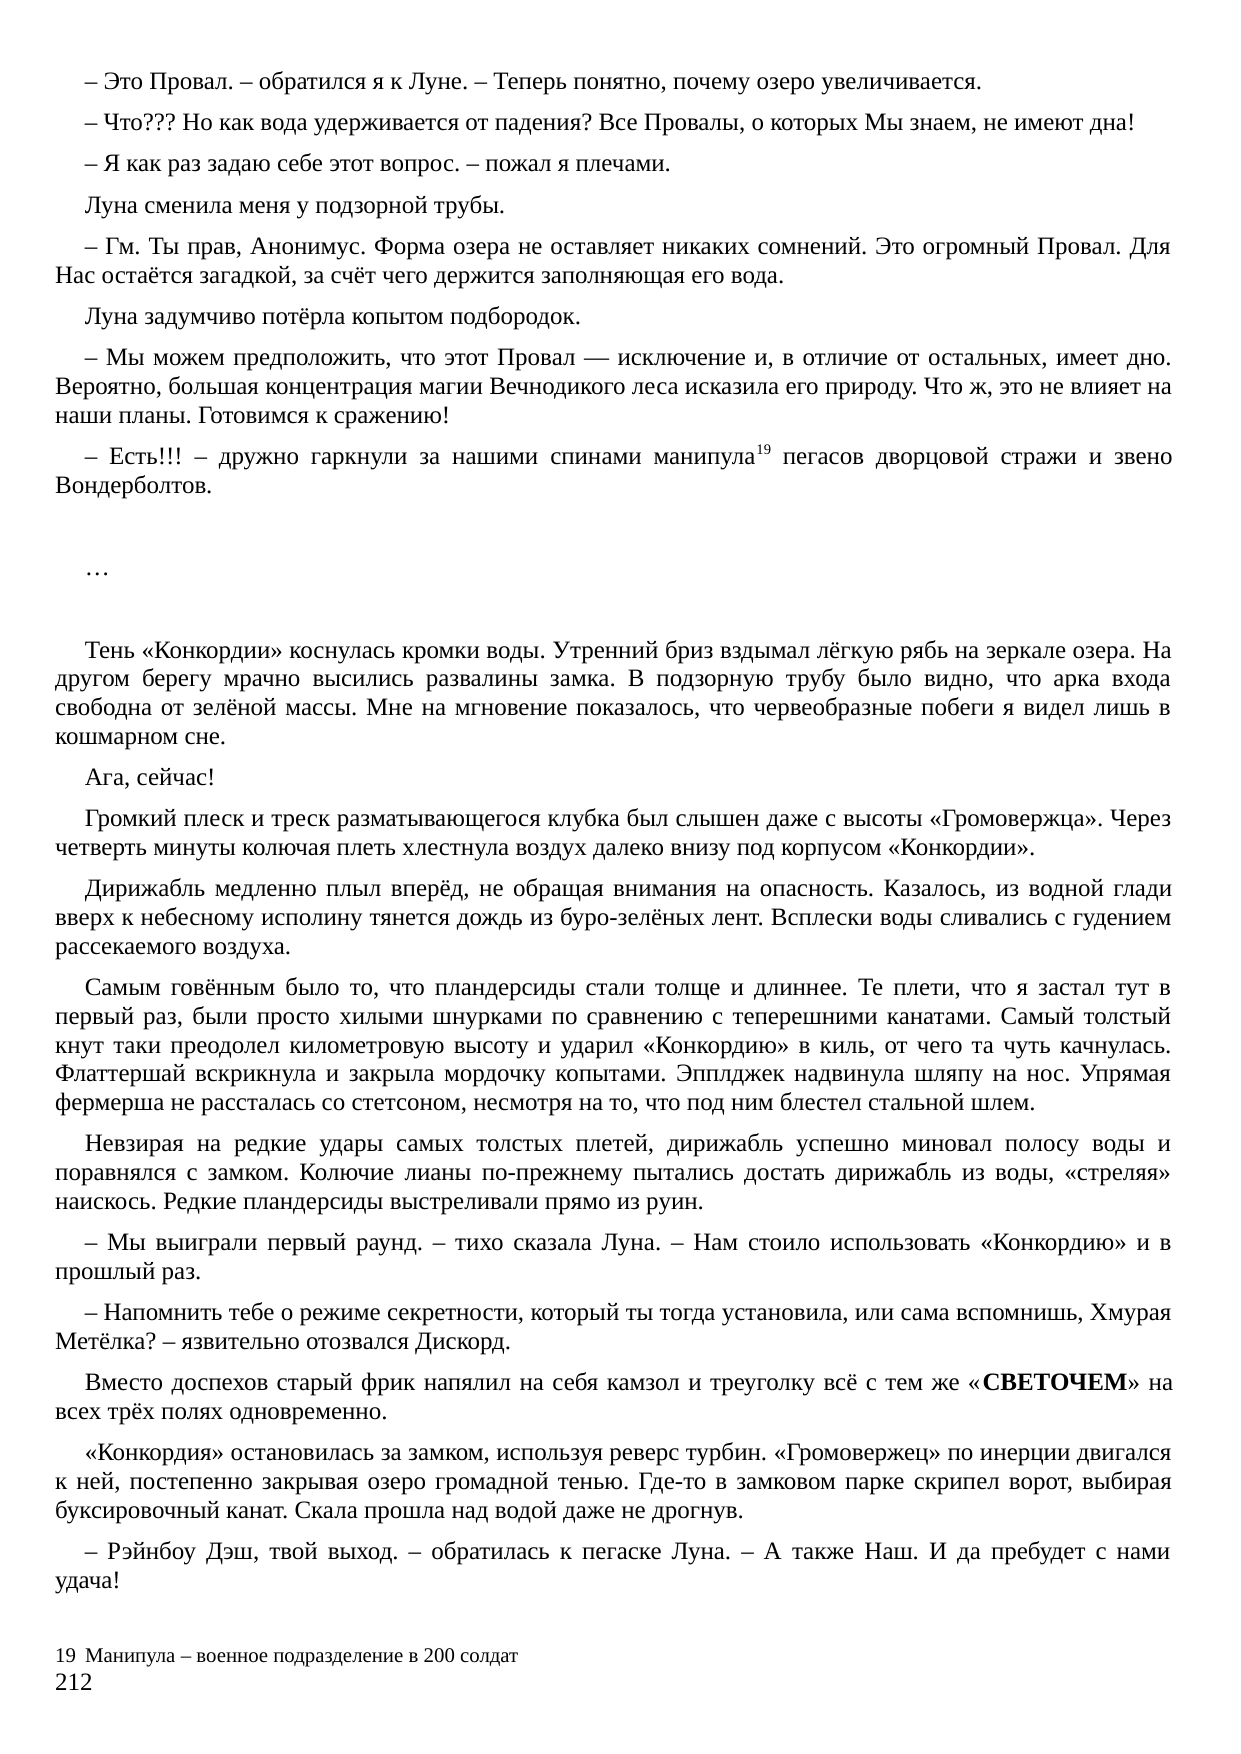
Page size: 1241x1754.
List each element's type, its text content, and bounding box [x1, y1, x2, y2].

text Ага, сейчас! [55, 762, 1173, 791]
text Манипула – военное подразделение в 200 солдат [55, 1642, 1173, 1667]
text – Это Провал. – обратился я к Луне. – Теперь понятно, почему озеро увеличивается. [55, 66, 1173, 95]
text «Конкордия» остановилась за замком, используя реверс турбин. «Громовержец» по инерции двигался к ней, постепенно закрывая озеро громадной тенью. Где-то в замковом парке скрипел ворот, выбирая буксировочный канат. Скала прошла над водой даже не дрогнув. [55, 1437, 1173, 1523]
text Луна задумчиво потёрла копытом подбородок. [55, 301, 1173, 330]
text Самым говённым было то, что пландерсиды стали толще и длиннее. Те плети, что я застал тут в первый раз, были просто хилыми шнурками по сравнению с теперешними канатами. Самый толстый кнут таки преодолел километровую высоту и ударил «Конкордию» в киль, от чего та чуть качнулась. Флаттершай вскрикнула и закрыла мордочку копытами. Эпплджек надвинула шляпу на нос. Упрямая фермерша не рассталась со стетсоном, несмотря на то, что под ним блестел стальной шлем. [55, 972, 1173, 1116]
text Луна сменила меня у подзорной трубы. [55, 190, 1173, 218]
text Тень «Конкордии» коснулась кромки воды. Утренний бриз вздымал лёгкую рябь на зеркале озера. На другом берегу мрачно высились развалины замка. В подзорную трубу было видно, что арка входа свободна от зелёной массы. Мне на мгновение показалось, что червеобразные побеги я видел лишь в кошмарном сне. [55, 635, 1173, 750]
text … [55, 552, 1173, 581]
text Вместо доспехов старый фрик напялил на себя камзол и треуголку всё с тем же «СВЕТОЧЕМ» на всех трёх полях одновременно. [55, 1367, 1173, 1425]
text – Что??? Но как вода удерживается от падения? Все Провалы, о которых Мы знаем, не имеют дна! [55, 107, 1173, 136]
text – Мы выиграли первый раунд. – тихо сказала Луна. – Нам стоило использовать «Конкордию» и в прошлый раз. [55, 1227, 1173, 1285]
text Невзирая на редкие удары самых толстых плетей, дирижабль успешно миновал полосу воды и поравнялся с замком. Колючие лианы по-прежнему пытались достать дирижабль из воды, «стреляя» наискось. Редкие пландерсиды выстреливали прямо из руин. [55, 1128, 1173, 1215]
text Дирижабль медленно плыл вперёд, не обращая внимания на опасность. Казалось, из водной глади вверх к небесному исполину тянется дождь из буро-зелёных лент. Всплески воды сливались с гудением рассекаемого воздуха. [55, 873, 1173, 960]
text – Я как раз задаю себе этот вопрос. – пожал я плечами. [55, 148, 1173, 177]
text – Напомнить тебе о режиме секретности, который ты тогда установила, или сама вспомнишь, Хмурая Метёлка? – язвительно отозвался Дискорд. [55, 1297, 1173, 1355]
text Громкий плеск и треск разматывающегося клубка был слышен даже с высоты «Громовержца». Через четверть минуты колючая плеть хлестнула воздух далеко внизу под корпусом «Конкордии». [55, 803, 1173, 861]
text – Гм. Ты прав, Анонимус. Форма озера не оставляет никаких сомнений. Это огромный Провал. Для Нас остаётся загадкой, за счёт чего держится заполняющая его вода. [55, 231, 1173, 288]
text – Мы можем предположить, что этот Провал — исключение и, в отличие от остальных, имеет дно. Вероятно, большая концентрация магии Вечнодикого леса исказила его природу. Что ж, это не влияет на наши планы. Готовимся к сражению! [55, 342, 1173, 428]
text – Рэйнбоу Дэш, твой выход. – обратилась к пегаске Луна. – А также Наш. И да пребудет с нами удача! [55, 1536, 1173, 1593]
text – Есть!!! – дружно гаркнули за нашими спинами манипула пегасов дворцовой стражи и звено Вондерболтов. [55, 441, 1173, 498]
